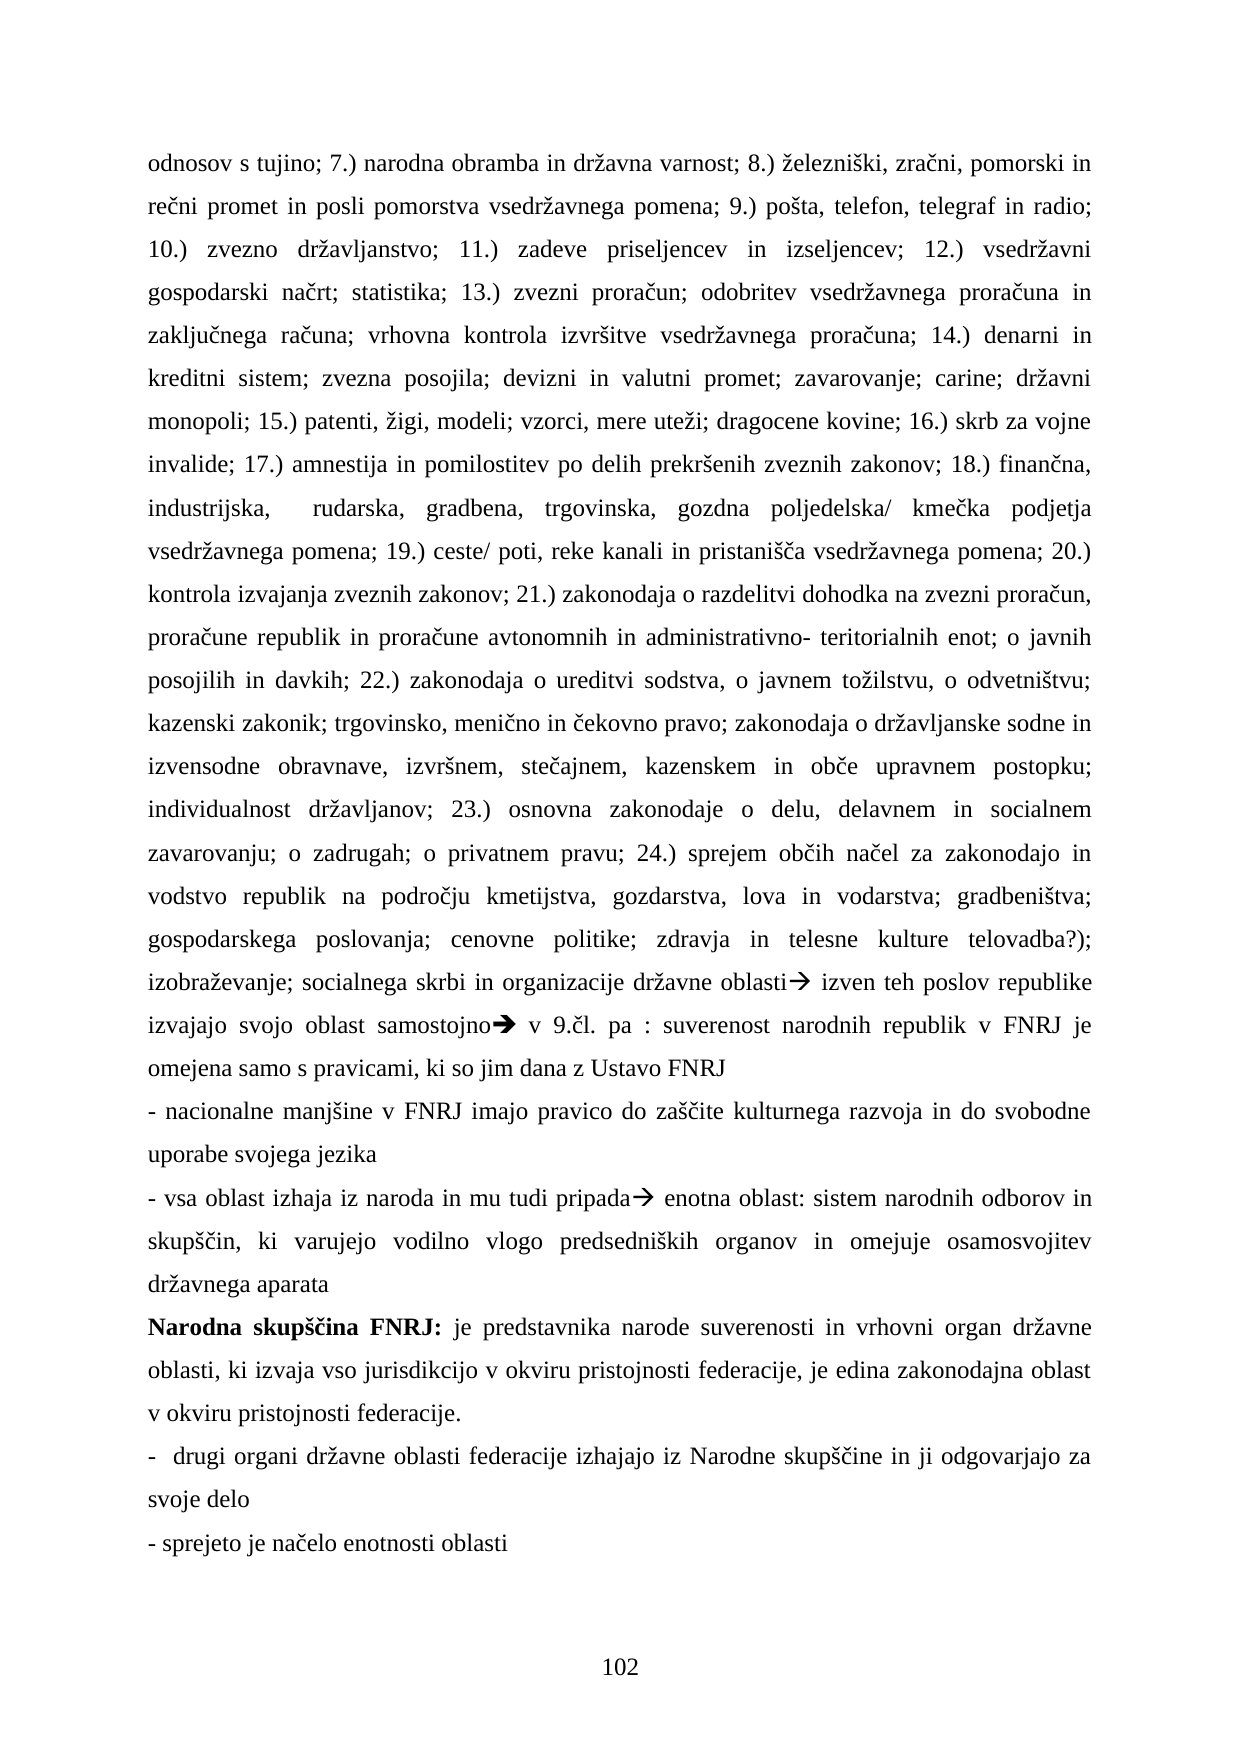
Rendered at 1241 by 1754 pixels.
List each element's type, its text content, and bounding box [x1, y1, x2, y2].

text odnosov s tujino; 7.) narodna obramba in državna varnost; 8.) železniški, zračni, pomorski in rečni promet in posli pomorstva vsedržavnega pomena; 9.) pošta, telefon, telegraf in radio; 10.) zvezno državljanstvo; 11.) zadeve priseljencev in izseljencev; 12.) vsedržavni gospodarski načrt; statistika; 13.) zvezni proračun; odobritev vsedržavnega proračuna in zaključnega računa; vrhovna kontrola izvršitve vsedržavnega proračuna; 14.) denarni in kreditni sistem; zvezna posojila; devizni in valutni promet; zavarovanje; carine; državni monopoli; 15.) patenti, žigi, modeli; vzorci, mere uteži; dragocene kovine; 16.) skrb za vojne invalide; 17.) amnestija in pomilostitev po delih prekršenih zveznih zakonov; 18.) finančna, industrijska, rudarska, gradbena, trgovinska, gozdna poljedelska/ kmečka podjetja vsedržavnega pomena; 19.) ceste/ poti, reke kanali in pristanišča vsedržavnega pomena; 20.) kontrola izvajanja zveznih zakonov; 21.) zakonodaja o razdelitvi dohodka na zvezni proračun, proračune republik in proračune avtonomnih in administrativno- teritorialnih enot; o javnih posojilih in davkih; 22.) zakonodaja o ureditvi sodstva, o javnem tožilstvu, o odvetništvu; kazenski zakonik; trgovinsko, menično in čekovno pravo; zakonodaja o državljanske sodne in izvensodne obravnave, izvršnem, stečajnem, kazenskem in obče upravnem postopku; individualnost državljanov; 23.) osnovna zakonodaje o delu, delavnem in socialnem zavarovanju; o zadrugah; o privatnem pravu; 24.) sprejem občih načel za zakonodajo in vodstvo republik na področju kmetijstva, gozdarstva, lova in vodarstva; gradbeništva; gospodarskega poslovanja; cenovne politike; zdravja in telesne kulture telovadba?); izobraževanje; socialnega skrbi in organizacije državne oblasti izven teh poslov republike izvajajo svojo oblast samostojno v 9.čl. pa : suverenost narodnih republik v FNRJ je omejena samo s pravicami, ki so jim dana z Ustavo FNRJ [148, 148, 1092, 1082]
text - drugi organi državne oblasti federacije izhajajo iz Narodne skupščine in ji odgovarjajo za svoje delo [148, 1441, 1092, 1513]
text - vsa oblast izhaja iz naroda in mu tudi pripada enotna oblast: sistem narodnih odborov in skupščin, ki varujejo vodilno vlogo predsedniških organov in omejuje osamosvojitev državnega aparata [148, 1183, 1092, 1298]
text - sprejeto je načelo enotnosti oblasti [148, 1528, 1092, 1556]
text Narodna skupščina FNRJ: je predstavnika narode suverenosti in vrhovni organ državne oblasti, ki izvaja vso jurisdikcijo v okviru pristojnosti federacije, je edina zakonodajna oblast v okviru pristojnosti federacije. [148, 1312, 1092, 1427]
text - nacionalne manjšine v FNRJ imajo pravico do zaščite kulturnega razvoja in do svobodne uporabe svojega jezika [148, 1096, 1092, 1168]
